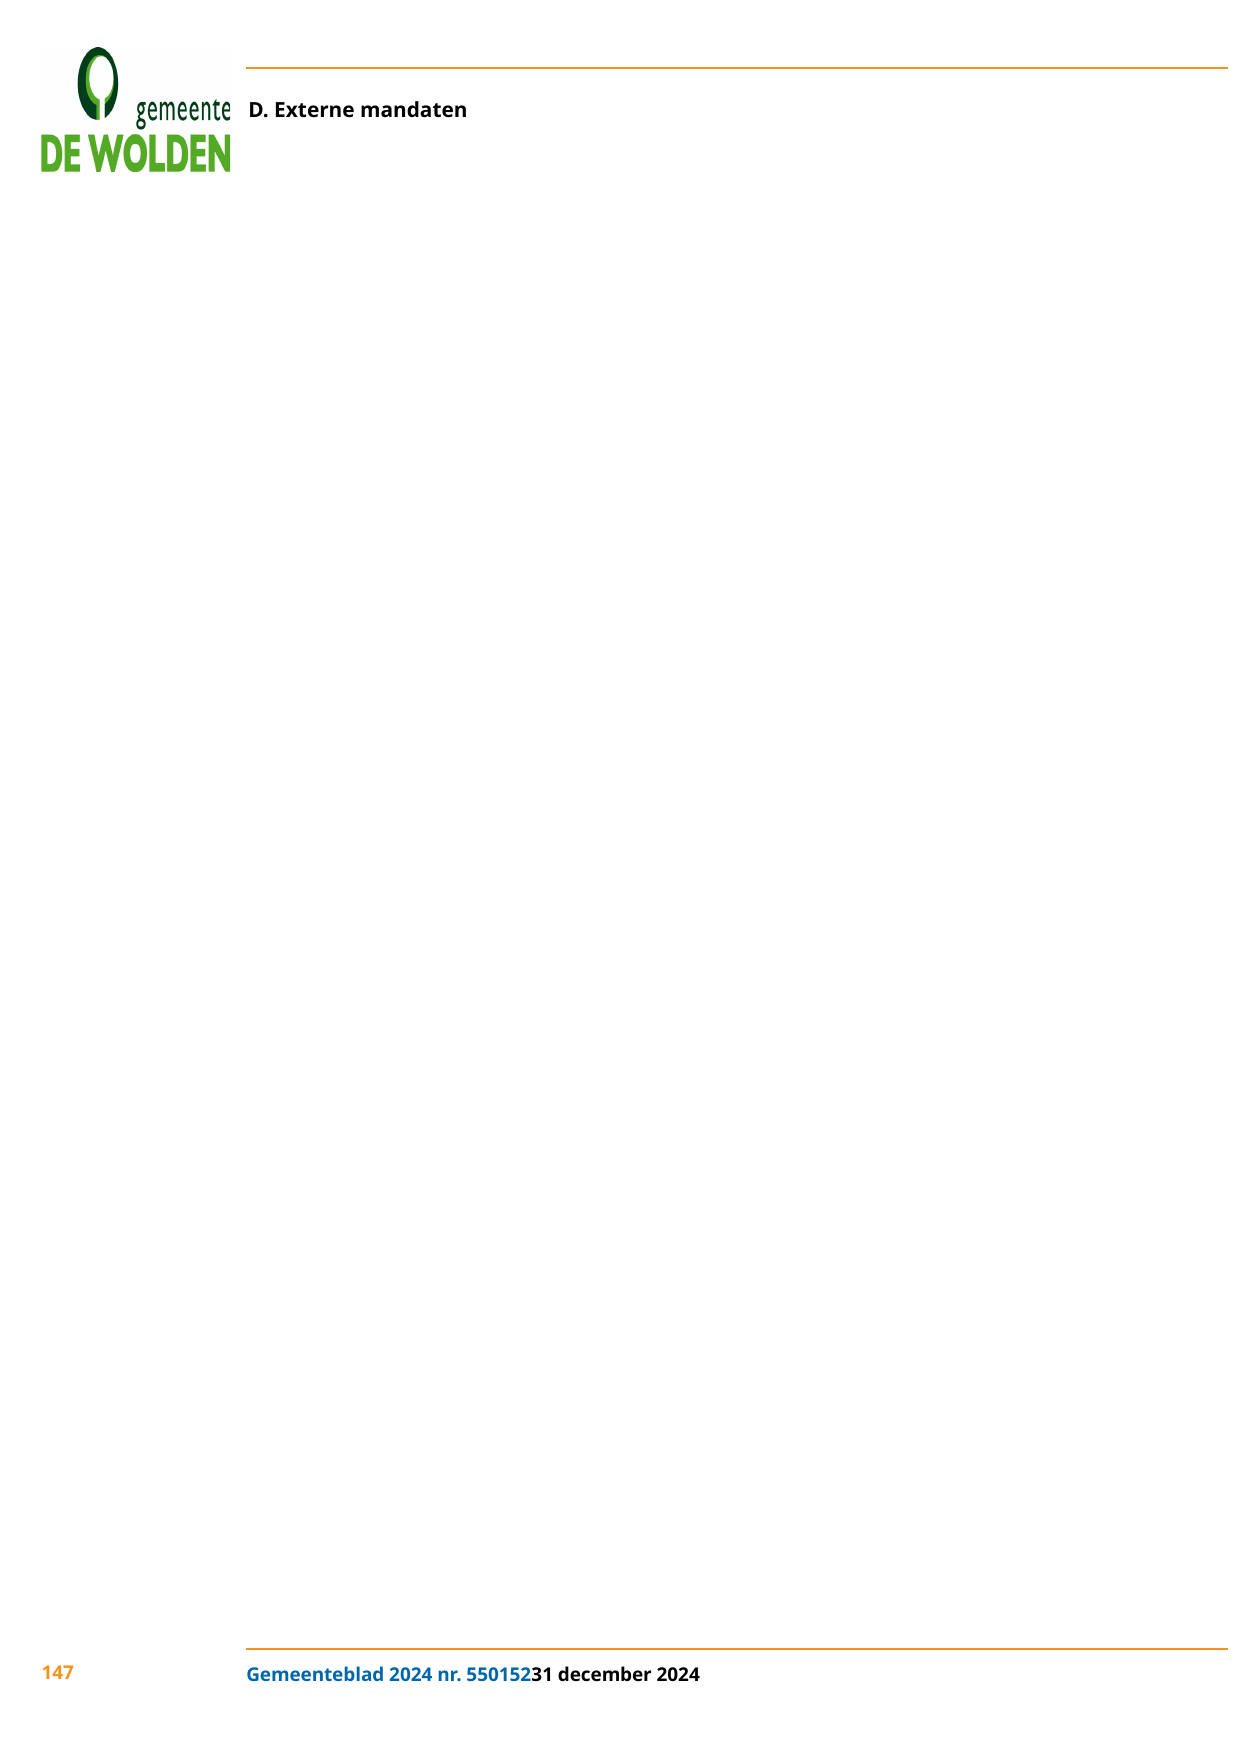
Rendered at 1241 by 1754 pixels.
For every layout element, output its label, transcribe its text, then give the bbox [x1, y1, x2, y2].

text D. Externe mandaten [248, 95, 1152, 123]
picture [41, 47, 231, 172]
